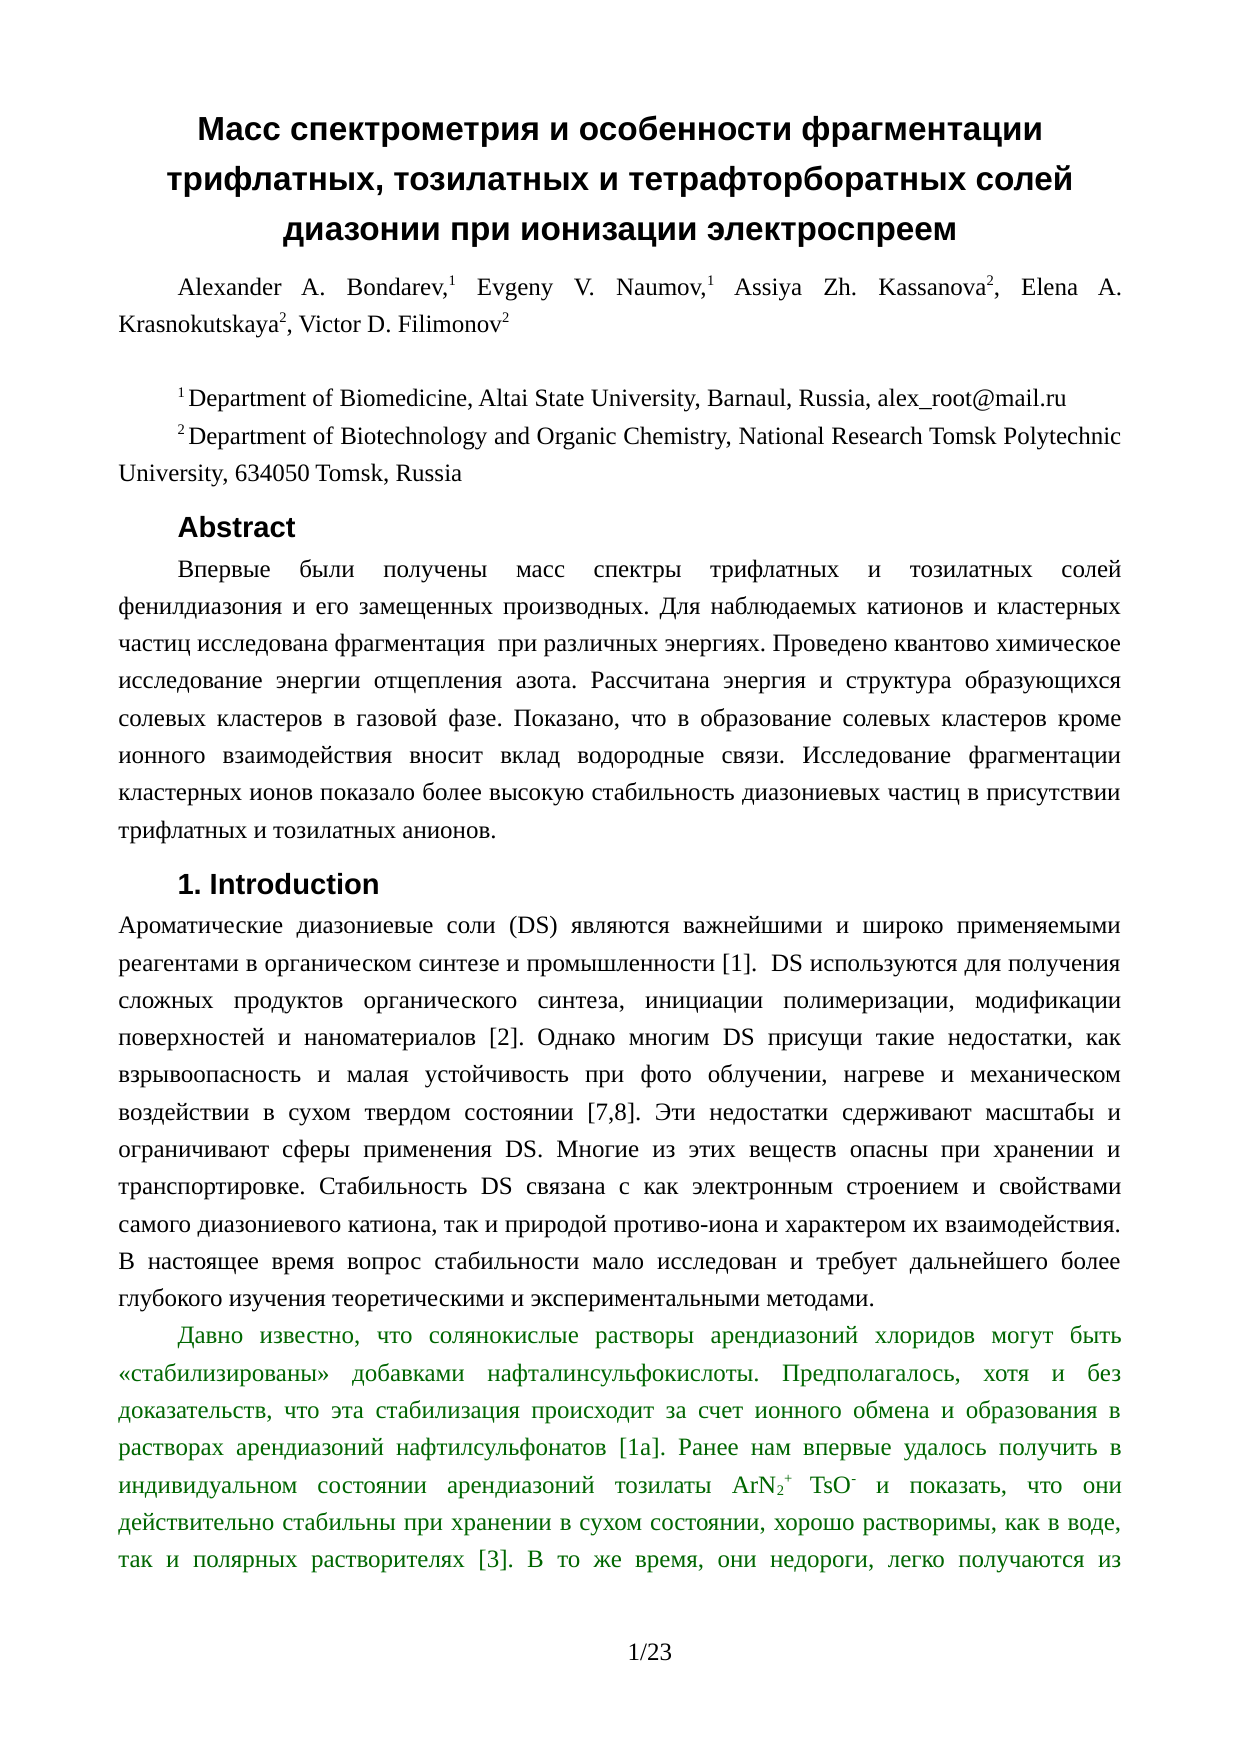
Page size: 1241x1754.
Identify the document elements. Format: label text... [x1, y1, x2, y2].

subtitle Abstract [118, 510, 1122, 544]
subtitle Масс спектрометрия и особенности фрагментации трифлатных, тозилатных и тетрафторборатных солей диазонии при ионизации электроспреем [118, 109, 1122, 248]
list Ароматические диазониевые соли (DS) являются важнейшими и широко применяемыми реагентами в органическом синтезе и промышленности [1]. DS используются для получения сложных продуктов органического синтеза, инициации полимеризации, модификации поверхностей и наноматериалов [2]. Однако многим DS присущи такие недостатки, как взрывоопасность и малая устойчивость при фото облучении, нагреве и механическом воздействии в сухом твердом состоянии [7,8]. Эти недостатки сдерживают масштабы и ограничивают сферы применения DS. Многие из этих веществ опасны при хранении и транспортировке. Стабильность DS связана с как электронным строением и свойствами самого диазониевого катиона, так и природой противо-иона и характером их взаимодействия. В настоящее время вопрос стабильности мало исследован и требует дальнейшего более глубокого изучения теоретическими и экспериментальными методами. [118, 910, 1122, 1312]
list Впервые были получены масс спектры трифлатных и тозилатных солей фенилдиазония и его замещенных производных. Для наблюдаемых катионов и кластерных частиц исследована фрагментация при различных энергиях. Проведено квантово химическое исследование энергии отщепления азота. Рассчитана энергия и структура образующихся солевых кластеров в газовой фазе. Показано, что в образование солевых кластеров кроме ионного взаимодействия вносит вклад водородные связи. Исследование фрагментации кластерных ионов показало более высокую стабильность диазониевых частиц в присутствии трифлатных и тозилатных анионов. [118, 554, 1122, 843]
text 1 Department of Biomedicine, Altai State University, Barnaul, Russia, alex_root@mail.ru [118, 383, 1122, 412]
text Alexander A. Bondarev,1 Evgeny V. Naumov,1 Assiya Zh. Kassanova2, Elena A. Krasnokutskaya2, Victor D. Filimonov2 [118, 272, 1122, 338]
list Давно известно, что солянокислые растворы арендиазоний хлоридов могут быть «стабилизированы» добавками нафталинсульфокислоты. Предполагалось, хотя и без доказательств, что эта стабилизация происходит за счет ионного обмена и образования в растворах арендиазоний нафтилсульфонатов [1a]. Ранее нам впервые удалось получить в индивидуальном состоянии арендиазоний тозилаты ArN2+ TsO- и показать, что они действительно стабильны при хранении в сухом состоянии, хорошо растворимы, как в воде, так и полярных растворителях [3]. В то же время, они недороги, легко получаются из [118, 1321, 1122, 1573]
subtitle 1. Introduction [118, 867, 1122, 900]
text 2 Department of Biotechnology and Organic Chemistry, National Research Tomsk Polytechnic University, 634050 Tomsk, Russia [118, 421, 1122, 487]
